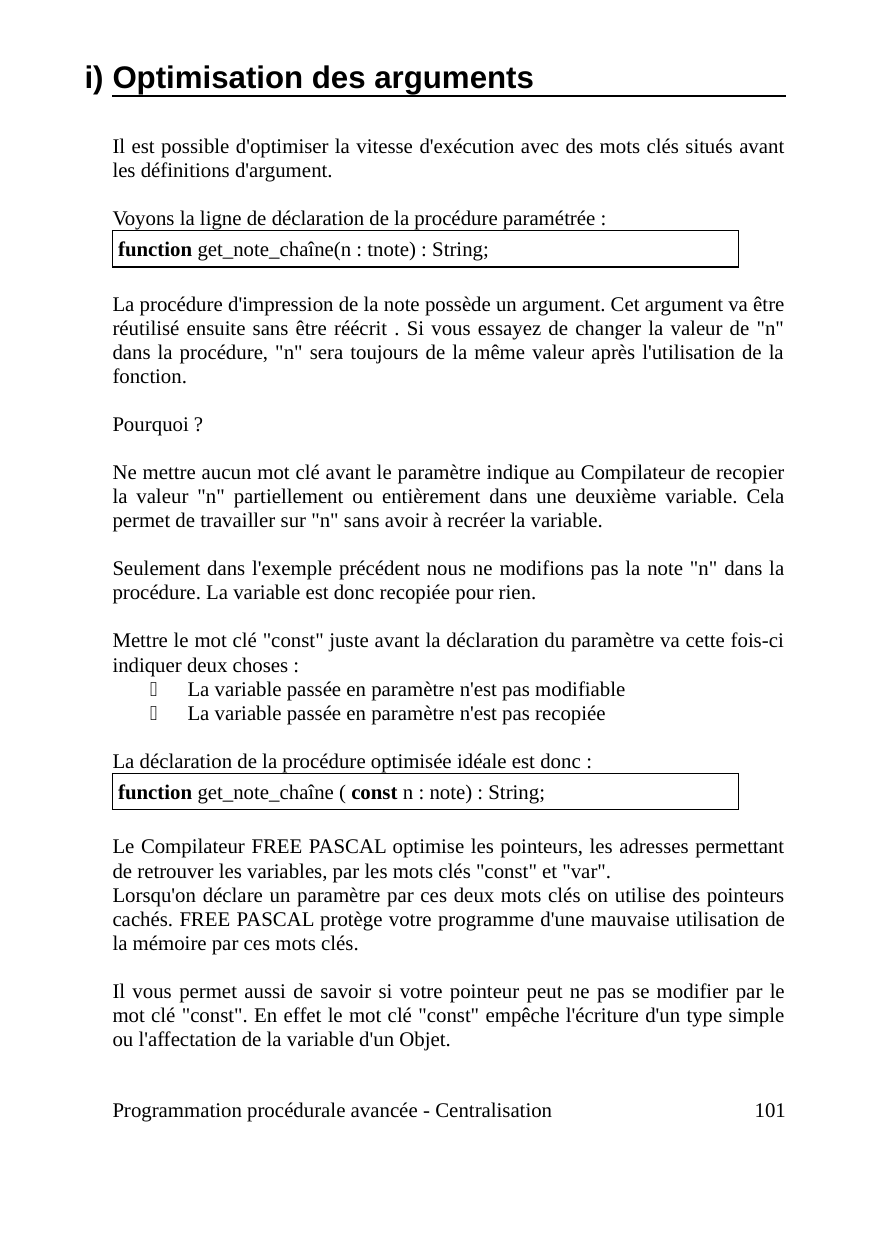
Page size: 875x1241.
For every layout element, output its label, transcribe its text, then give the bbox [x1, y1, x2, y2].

text Pourquoi ? [112, 412, 786, 436]
text Mettre le mot clé "const" juste avant la déclaration du paramètre va cette fois-ci indiquer deux choses : [112, 628, 786, 677]
text Voyons la ligne de déclaration de la procédure paramétrée : [112, 206, 786, 230]
list La variable passée en paramètre n'est pas modifiable [150, 677, 786, 701]
text Lorsqu'on déclare un paramètre par ces deux mots clés on utilise des pointeurs cachés. FREE PASCAL protège votre programme d'une mauvaise utilisation de la mémoire par ces mots clés. [112, 883, 786, 955]
table_header function get_note_chaîne ( const n : note) : String; [113, 774, 738, 809]
subtitle Optimisation des arguments [112, 59, 786, 95]
text La déclaration de la procédure optimisée idéale est donc : [112, 749, 786, 773]
text Il est possible d'optimiser la vitesse d'exécution avec des mots clés situés avant les définitions d'argument. [112, 134, 786, 182]
text La procédure d'impression de la note possède un argument. Cet argument va être réutilisé ensuite sans être réécrit . Si vous essayez de changer la valeur de "n" dans la procédure, "n" sera toujours de la même valeur après l'utilisation de la fonction. [112, 292, 786, 388]
text Le Compilateur FREE PASCAL optimise les pointeurs, les adresses permettant de retrouver les variables, par les mots clés "const" et "var". [112, 834, 786, 883]
text Il vous permet aussi de savoir si votre pointeur peut ne pas se modifier par le mot clé "const". En effet le mot clé "const" empêche l'écriture d'un type simple ou l'affectation de la variable d'un Objet. [112, 979, 786, 1051]
table_header function get_note_chaîne(n : tnote) : String; [113, 231, 738, 266]
text Seulement dans l'exemple précédent nous ne modifions pas la note "n" dans la procédure. La variable est donc recopiée pour rien. [112, 556, 786, 604]
list La variable passée en paramètre n'est pas recopiée [150, 701, 786, 725]
text Ne mettre aucun mot clé avant le paramètre indique au Compilateur de recopier la valeur "n" partiellement ou entièrement dans une deuxième variable. Cela permet de travailler sur "n" sans avoir à recréer la variable. [112, 460, 786, 532]
